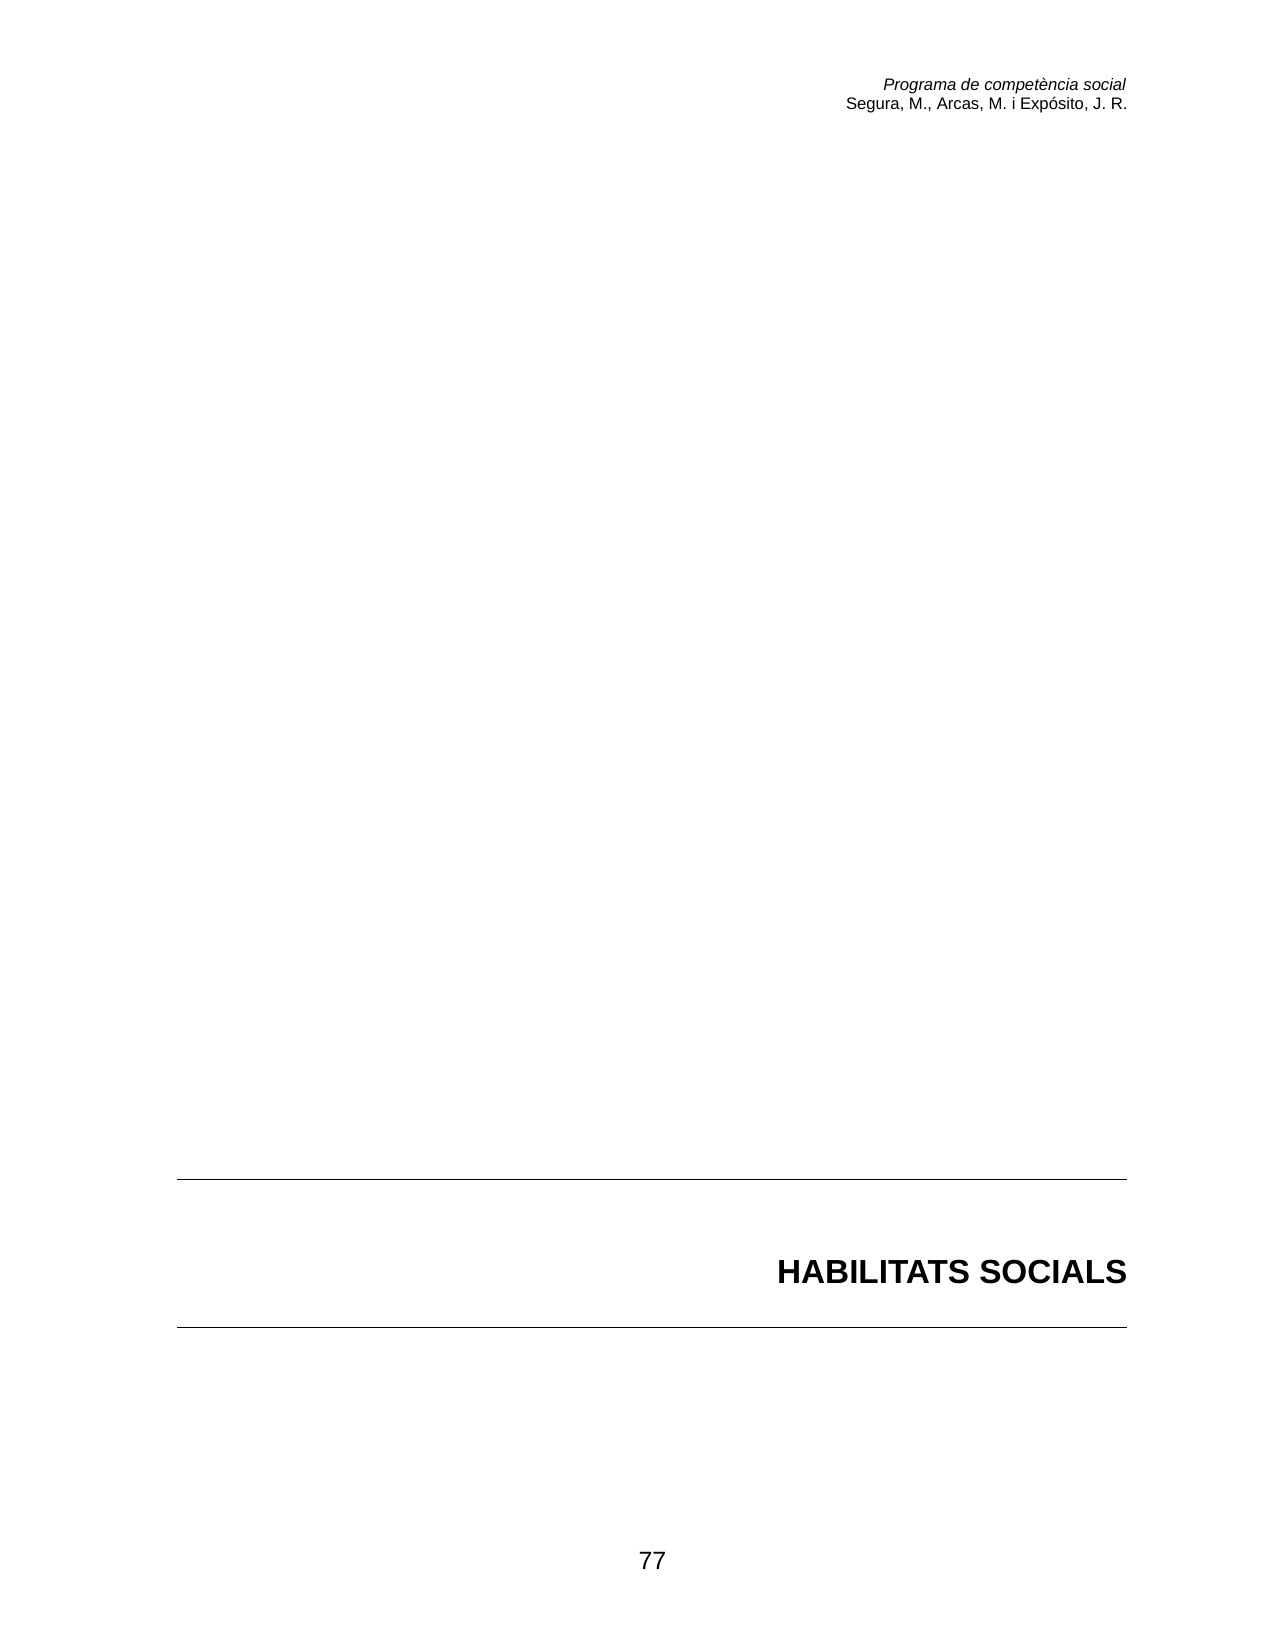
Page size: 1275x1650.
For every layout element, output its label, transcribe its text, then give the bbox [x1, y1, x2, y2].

subtitle HABILITATS SOCIALS [177, 1249, 1127, 1290]
